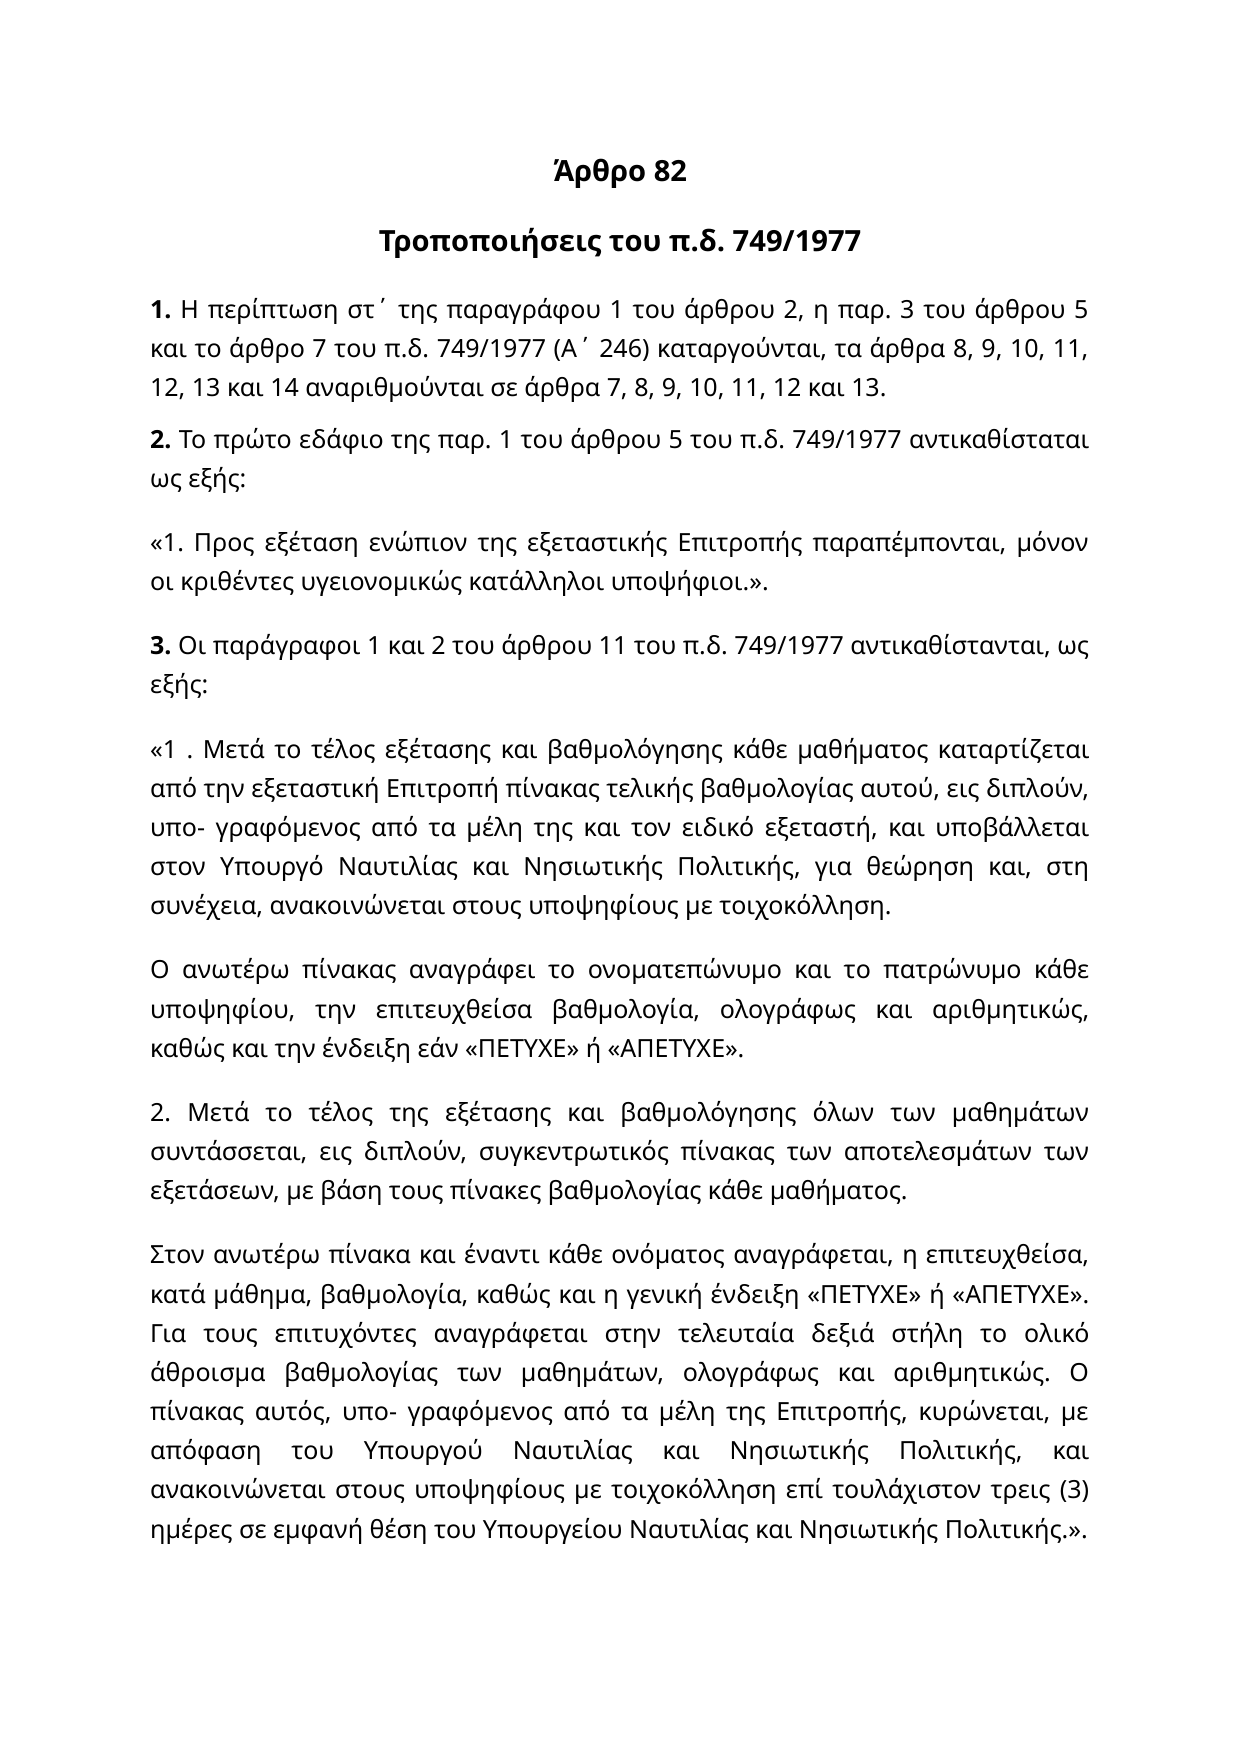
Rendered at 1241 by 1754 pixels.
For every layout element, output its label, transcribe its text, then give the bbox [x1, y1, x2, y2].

subtitle Τροποποιήσεις του π.δ. 749/1977 [150, 221, 1090, 260]
text Ο ανωτέρω πίνακας αναγράφει το ονοματεπώνυμο και το πατρώνυμο κάθε υποψηφίου, την επιτευχθείσα βαθμολογία, ολογράφως και αριθμητικώς, καθώς και την ένδειξη εάν «ΠΕΤΥΧΕ» ή «ΑΠΕΤΥΧΕ». [150, 952, 1090, 1064]
text 1. Η περίπτωση στ΄ της παραγράφου 1 του άρθρου 2, η παρ. 3 του άρθρου 5 και το άρθρο 7 του π.δ. 749/1977 (Α΄ 246) καταργούνται, τα άρθρα 8, 9, 10, 11, 12, 13 και 14 αναριθμούνται σε άρθρα 7, 8, 9, 10, 11, 12 και 13. [150, 291, 1090, 404]
text «1. Προς εξέταση ενώπιον της εξεταστικής Επιτροπής παραπέμπονται, μόνον οι κριθέντες υγειονομικώς κατάλληλοι υποψήφιοι.». [150, 524, 1090, 598]
subtitle Άρθρο 82 [150, 150, 1090, 190]
text Στον ανωτέρω πίνακα και έναντι κάθε ονόματος αναγράφεται, η επιτευχθείσα, κατά μάθημα, βαθμολογία, καθώς και η γενική ένδειξη «ΠΕΤΥΧΕ» ή «ΑΠΕΤΥΧΕ». Για τους επιτυχόντες αναγράφεται στην τελευταία δεξιά στήλη το ολικό άθροισμα βαθμολογίας των μαθημάτων, ολογράφως και αριθμητικώς. Ο πίνακας αυτός, υπο- γραφόμενος από τα μέλη της Επιτροπής, κυρώνεται, με απόφαση του Υπουργού Ναυτιλίας και Νησιωτικής Πολιτικής, και ανακοινώνεται στους υποψηφίους με τοιχοκόλληση επί τουλάχιστον τρεις (3) ημέρες σε εμφανή θέση του Υπουργείου Ναυτιλίας και Νησιωτικής Πολιτικής.». [150, 1237, 1090, 1545]
text «1 . Μετά το τέλος εξέτασης και βαθμολόγησης κάθε μαθήματος καταρτίζεται από την εξεταστική Επιτροπή πίνακας τελικής βαθμολογίας αυτού, εις διπλούν, υπο- γραφόμενος από τα μέλη της και τον ειδικό εξεταστή, και υποβάλλεται στον Υπουργό Ναυτιλίας και Νησιωτικής Πολιτικής, για θεώρηση και, στη συνέχεια, ανακοινώνεται στους υποψηφίους με τοιχοκόλληση. [150, 731, 1090, 922]
text 2. Το πρώτο εδάφιο της παρ. 1 του άρθρου 5 του π.δ. 749/1977 αντικαθίσταται ως εξής: [150, 421, 1090, 494]
text 3. Οι παράγραφοι 1 και 2 του άρθρου 11 του π.δ. 749/1977 αντικαθίστανται, ως εξής: [150, 628, 1090, 701]
text 2. Μετά το τέλος της εξέτασης και βαθμολόγησης όλων των μαθημάτων συντάσσεται, εις διπλούν, συγκεντρωτικός πίνακας των αποτελεσμάτων των εξετάσεων, με βάση τους πίνακες βαθμολογίας κάθε μαθήματος. [150, 1094, 1090, 1207]
